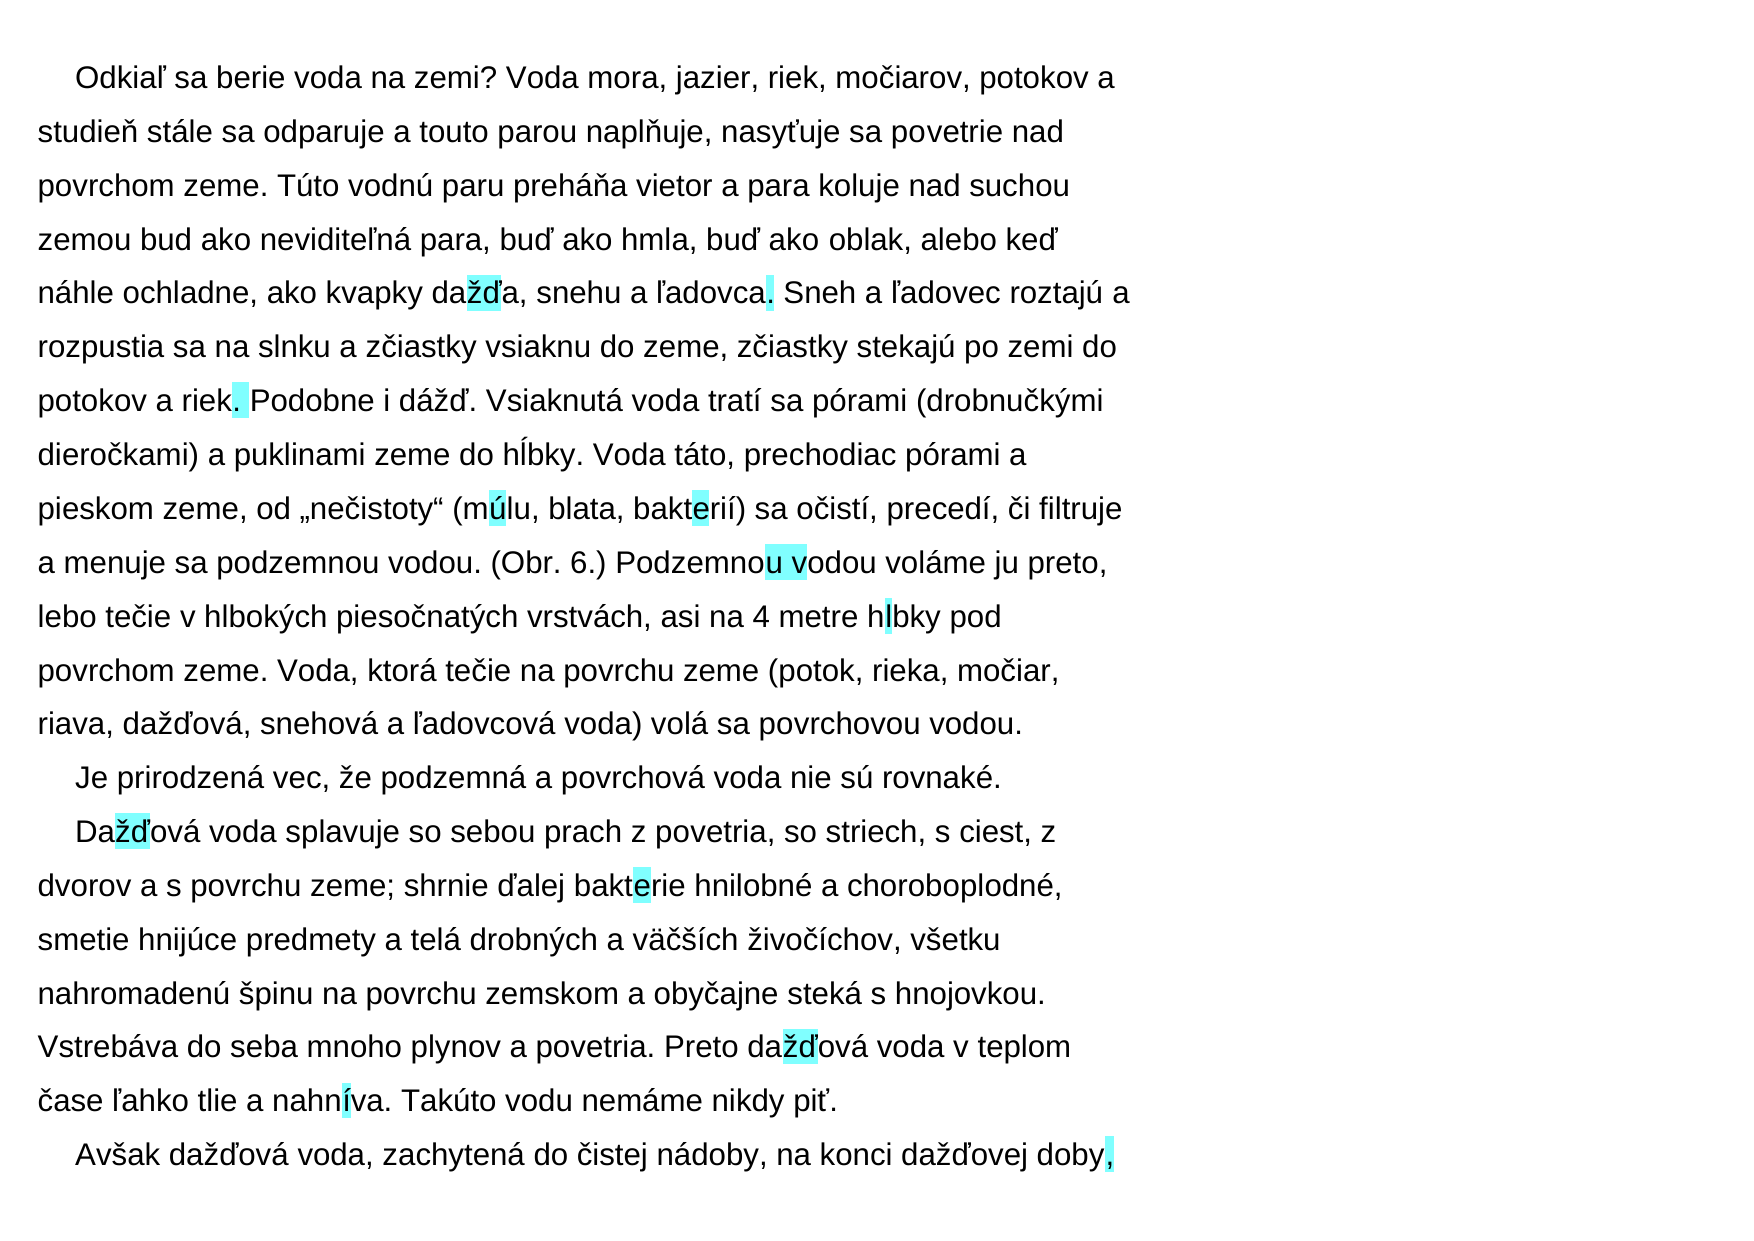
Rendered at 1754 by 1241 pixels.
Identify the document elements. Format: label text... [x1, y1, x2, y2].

text Je prirodzená vec, že podzemná a povrchová voda nie sú rovnaké. [37, 759, 1130, 795]
text Dažďová voda splavuje so sebou prach z po­vetria, so striech, s ciest, z dvorov a s povrchu zeme; shrnie ďalej bakterie hnilobné a chorobo­plodné, smetie hnijúce predmety a telá drobných a väčších živočíchov, všetku nahromadenú špinu na povrchu zemskom a obyčajne steká s hnojovkou. Vstrebáva do seba mnoho plynov a povetria. Preto dažďová voda v teplom čase ľahko tlie a nahníva. Takúto vodu nemáme nikdy piť. [37, 813, 1130, 1118]
text Avšak dažďová voda, zachytená do čistej nádoby, na konci dažďovej doby, [37, 1136, 1130, 1172]
text Odkiaľ sa berie voda na zemi? Voda mora, jazier, riek, močiarov, potokov a studieň stále sa odparuje a touto parou naplňuje, nasyťuje sa po­vetrie nad povrchom zeme. Túto vodnú paru preháňa vietor a para koluje nad suchou zemou bud ako neviditeľná para, buď ako hmla, buď ako oblak, alebo keď náhle ochladne, ako kvapky dažďa, snehu a ľadovca. Sneh a ľadovec roztajú a rozpustia sa na slnku a zčiastky vsiaknu do zeme, zčiastky stekajú po zemi do potokov a riek. Podobne i dážď. Vsiaknutá voda tratí sa pórami (drobnučkými dieročkami) a puklinami zeme do hĺbky. Voda táto, prechodiac pórami a pieskom zeme, od „nečistoty“ (múlu, blata, bakterií) sa očistí, precedí, či filtruje a menuje sa podzemnou vodou. (Obr. 6.) Podzemnou vodou voláme ju preto, lebo tečie v hlbokých piesočnatých vrstvách, asi na 4 metre hlbky pod povrchom zeme. Voda, ktorá tečie na povrchu zeme (potok, rieka, močiar, riava, da­žďová, snehová a ľadovcová voda) volá sa po­vrchovou vodou. [37, 59, 1130, 741]
